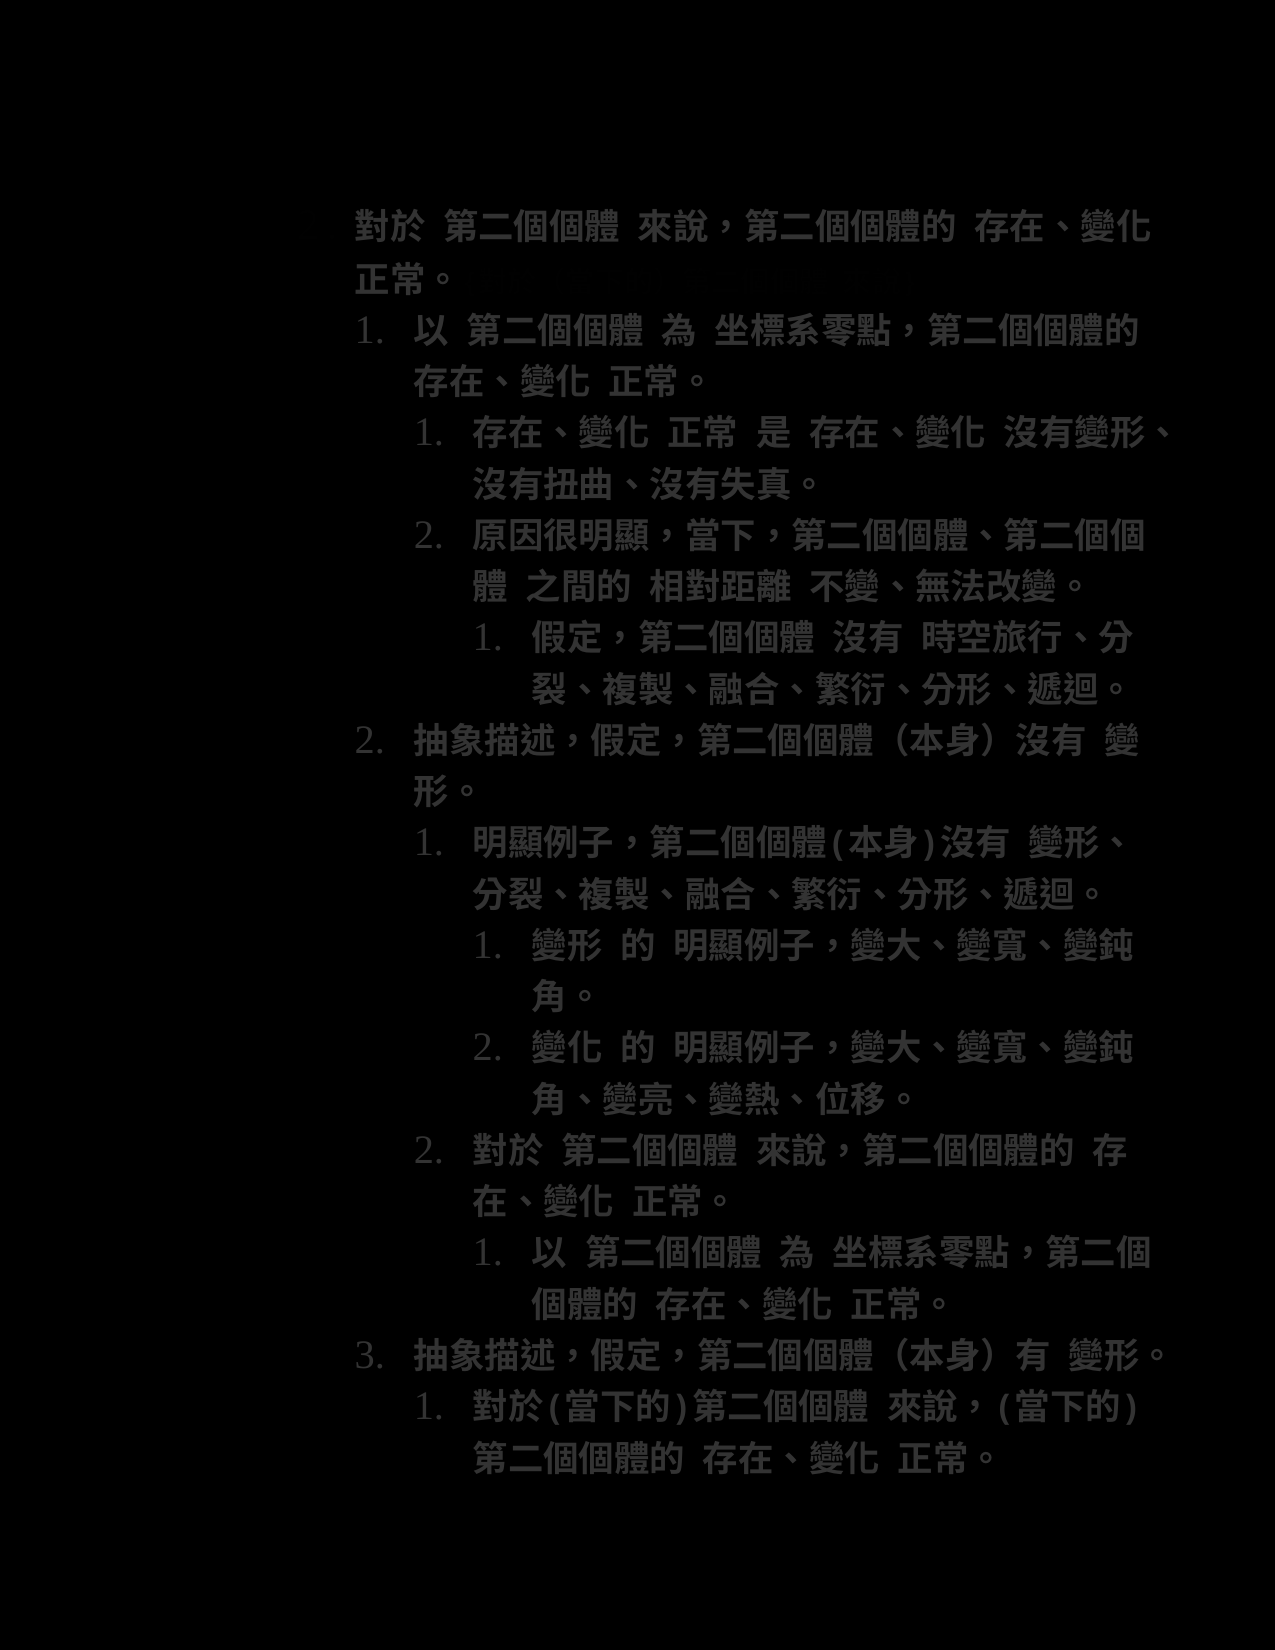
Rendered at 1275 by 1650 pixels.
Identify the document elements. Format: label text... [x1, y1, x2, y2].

list 原因很明顯，當下，第二個個體、第二個個體 之間的 相對距離 不變、無法改變。 [413, 507, 1157, 610]
list 抽象描述，假定，第二個個體（本身）沒有 變形。 [354, 712, 1157, 815]
list 對於(當下的)第二個個體 來說，(當下的)第二個個體的 存在、變化 正常。 [413, 1378, 1157, 1481]
list 假定，第二個個體 沒有 時空旅行、分裂、複製、融合、繁衍、分形、遞迴。 [472, 610, 1157, 712]
list 變形 的 明顯例子，變大、變寬、變鈍角。 [472, 917, 1157, 1020]
list 對於 第二個個體 來說，第二個個體的 存在、變化 正常。{對於（當下的）第二個個體 來說} [295, 196, 1157, 302]
list 變化 的 明顯例子，變大、變寬、變鈍角、變亮、變熱、位移。 [472, 1020, 1157, 1122]
list 明顯例子，第二個個體(本身)沒有 變形、分裂、複製、融合、繁衍、分形、遞迴。 [413, 815, 1157, 917]
list 抽象描述，假定，第二個個體（本身）有 變形。 [354, 1327, 1157, 1378]
list 以 第二個個體 為 坐標系零點，第二個個體的 存在、變化 正常。 [472, 1225, 1157, 1327]
list 對於 第二個個體 來說，第二個個體的 存在、變化 正常。 [413, 1122, 1157, 1225]
list 以 第二個個體 為 坐標系零點，第二個個體的 存在、變化 正常。 [354, 302, 1157, 405]
list 存在、變化 正常 是 存在、變化 沒有變形、沒有扭曲、沒有失真。 [413, 405, 1157, 507]
